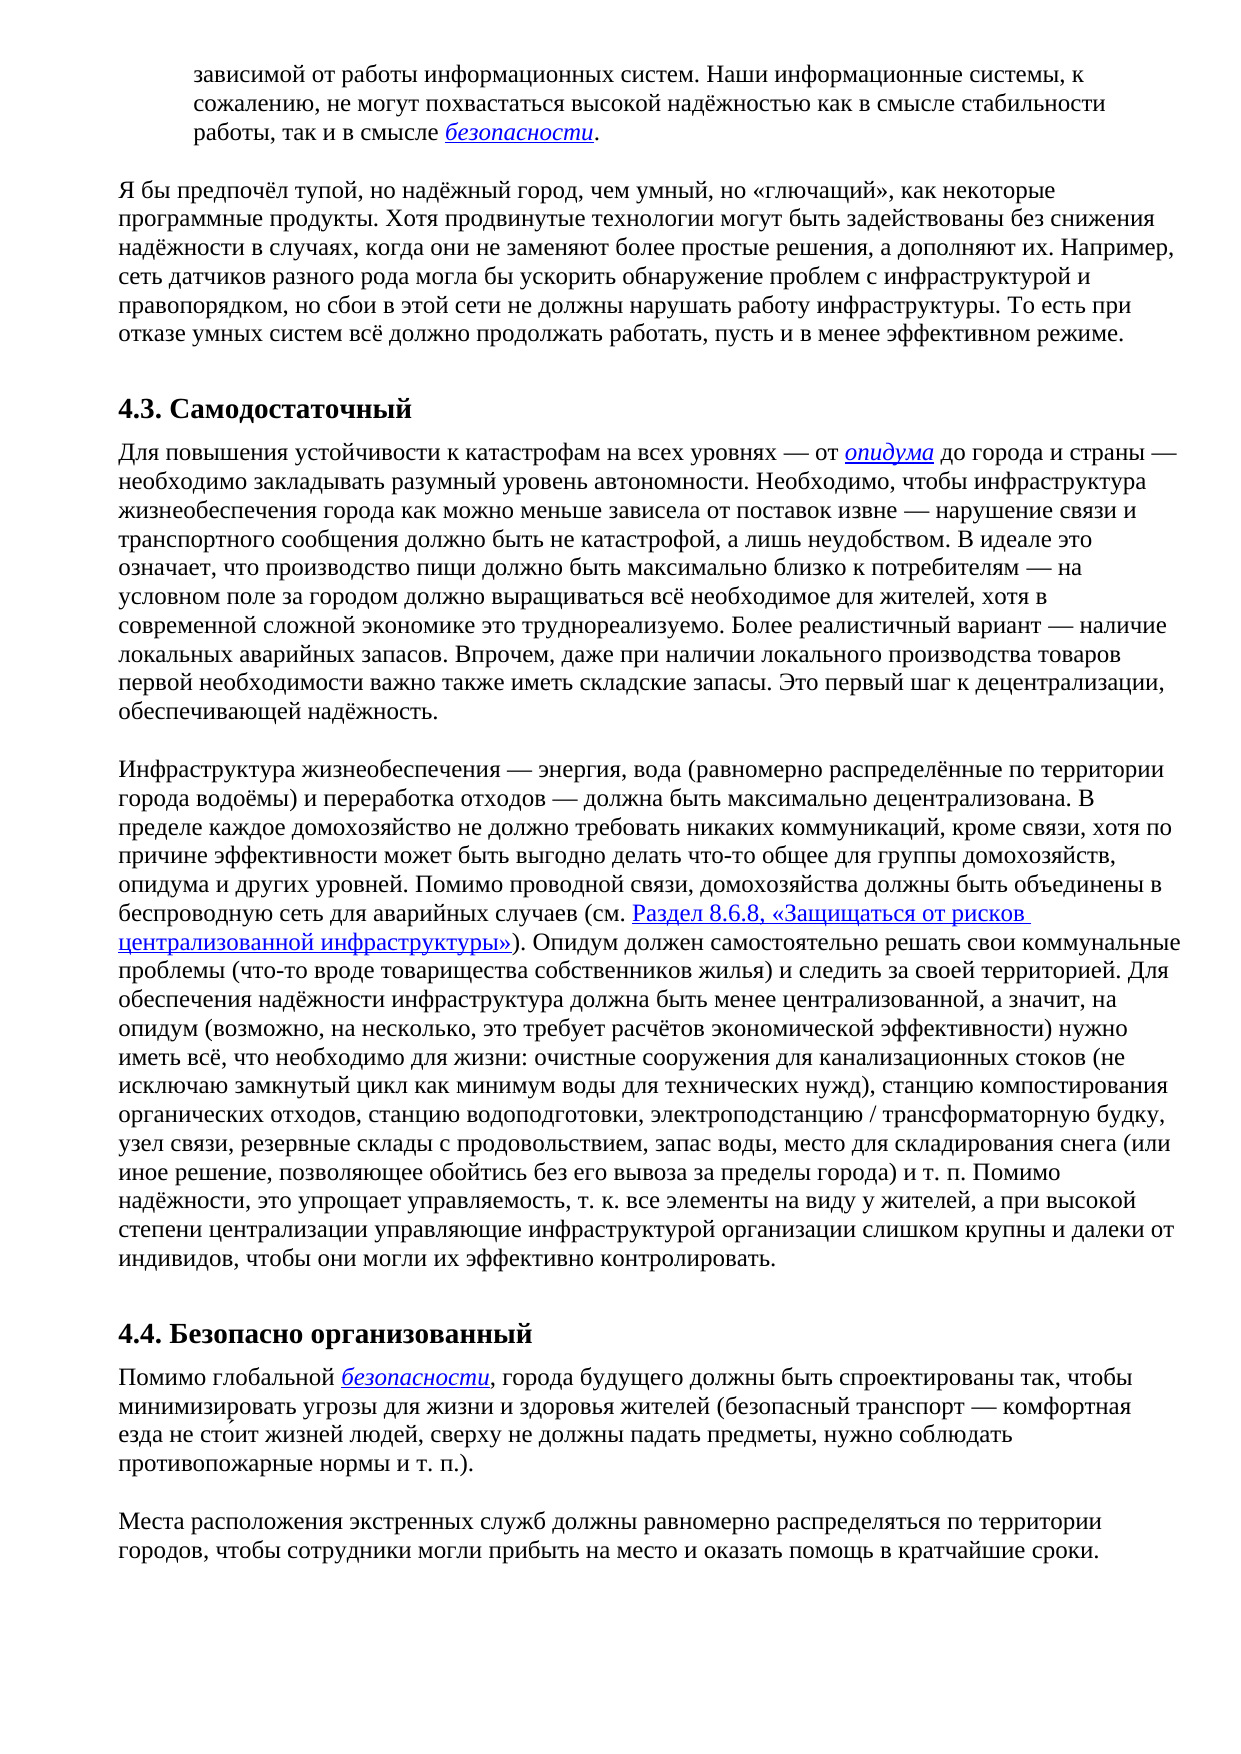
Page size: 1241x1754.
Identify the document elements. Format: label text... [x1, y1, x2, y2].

list зависимой от работы информационных систем. Наши информационные системы, к сожалению, не могут похвастаться высокой надёжностью как в смысле стабильности работы, так и в смысле безопасности. [156, 59, 1181, 145]
subtitle 4.3. Самодостаточный [118, 391, 1181, 425]
subtitle 4.4. Безопасно организованный [118, 1316, 1181, 1349]
text Помимо глобальной безопасности, города будущего должны быть спроектированы так, чтобы минимизировать угрозы для жизни и здоровья жителей (безопасный транспорт — комфортная езда не сто́ит жизней людей, сверху не должны падать предметы, нужно соблюдать противопожарные нормы и т. п.). [118, 1362, 1181, 1477]
text Инфраструктура жизнеобеспечения — энергия, вода (равномерно распределённые по территории города водоёмы) и переработка отходов — должна быть максимально децентрализована. В пределе каждое домохозяйство не должно требовать никаких коммуникаций, кроме связи, хотя по причине эффективности может быть выгодно делать что-то общее для группы домохозяйств, опидума и других уровней. Помимо проводной связи, домохозяйства должны быть объединены в беспроводную сеть для аварийных случаев (см. Раздел 8.6.8, «Защищаться от рисков централизованной инфраструктуры»). Опидум должен самостоятельно решать свои коммунальные проблемы (что-то вроде товарищества собственников жилья) и следить за своей территорией. Для обеспечения надёжности инфраструктура должна быть менее централизованной, а значит, на опидум (возможно, на несколько, это требует расчётов экономической эффективности) нужно иметь всё, что необходимо для жизни: очистные сооружения для канализационных стоков (не исключаю замкнутый цикл как минимум воды для технических нужд), станцию компостирования органических отходов, станцию водоподготовки, электроподстанцию / трансформаторную будку, узел связи, резервные склады с продовольствием, запас воды, место для складирования снега (или иное решение, позволяющее обойтись без его вывоза за пределы города) и т. п. Помимо надёжности, это упрощает управляемость, т. к. все элементы на виду у жителей, а при высокой степени централизации управляющие инфраструктурой организации слишком крупны и далеки от индивидов, чтобы они могли их эффективно контролировать. [118, 754, 1181, 1272]
text Для повышения устойчивости к катастрофам на всех уровнях — от опидума до города и страны — необходимо закладывать разумный уровень автономности. Необходимо, чтобы инфраструктура жизнеобеспечения города как можно меньше зависела от поставок извне — нарушение связи и транспортного сообщения должно быть не катастрофой, а лишь неудобством. В идеале это означает, что производство пищи должно быть максимально близко к потребителям — на условном поле за городом должно выращиваться всё необходимое для жителей, хотя в современной сложной экономике это труднореализуемо. Более реалистичный вариант — наличие локальных аварийных запасов. Впрочем, даже при наличии локального производства товаров первой необходимости важно также иметь складские запасы. Это первый шаг к децентрализации, обеспечивающей надёжность. [118, 437, 1181, 725]
text Места расположения экстренных служб должны равномерно распределяться по территории городов, чтобы сотрудники могли прибыть на место и оказать помощь в кратчайшие сроки. [118, 1506, 1181, 1564]
text Я бы предпочёл тупой, но надёжный город, чем умный, но «глючащий», как некоторые программные продукты. Хотя продвинутые технологии могут быть задействованы без снижения надёжности в случаях, когда они не заменяют более простые решения, а дополняют их. Например, сеть датчиков разного рода могла бы ускорить обнаружение проблем с инфраструктурой и правопорядком, но сбои в этой сети не должны нарушать работу инфраструктуры. То есть при отказе умных систем всё должно продолжать работать, пусть и в менее эффективном режиме. [118, 175, 1181, 347]
